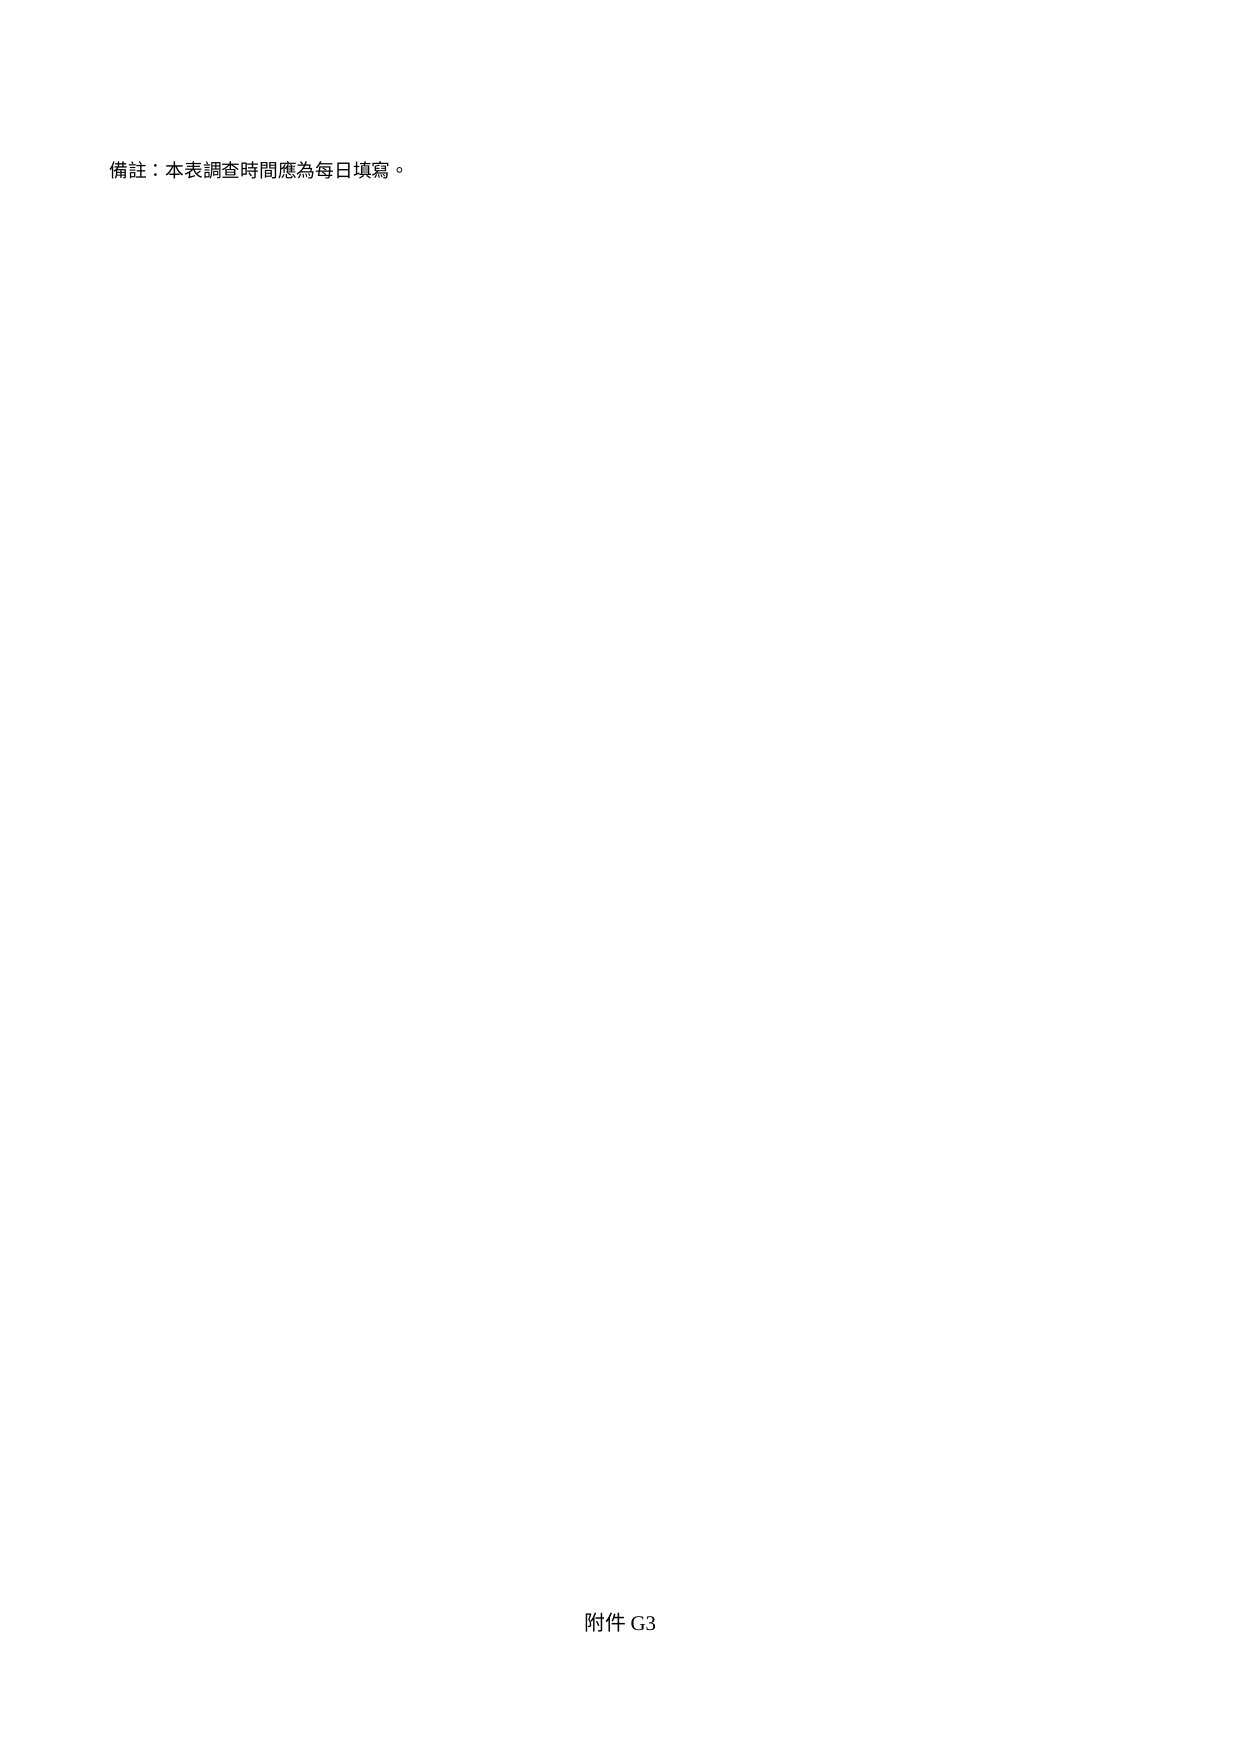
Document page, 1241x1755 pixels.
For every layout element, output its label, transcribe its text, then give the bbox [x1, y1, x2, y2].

table_cell [1143, 148, 1240, 183]
table_cell [1022, 148, 1054, 183]
table_cell [1054, 148, 1143, 183]
table_cell 備註：本表調查時間應為每日填寫。 [106, 148, 1022, 183]
